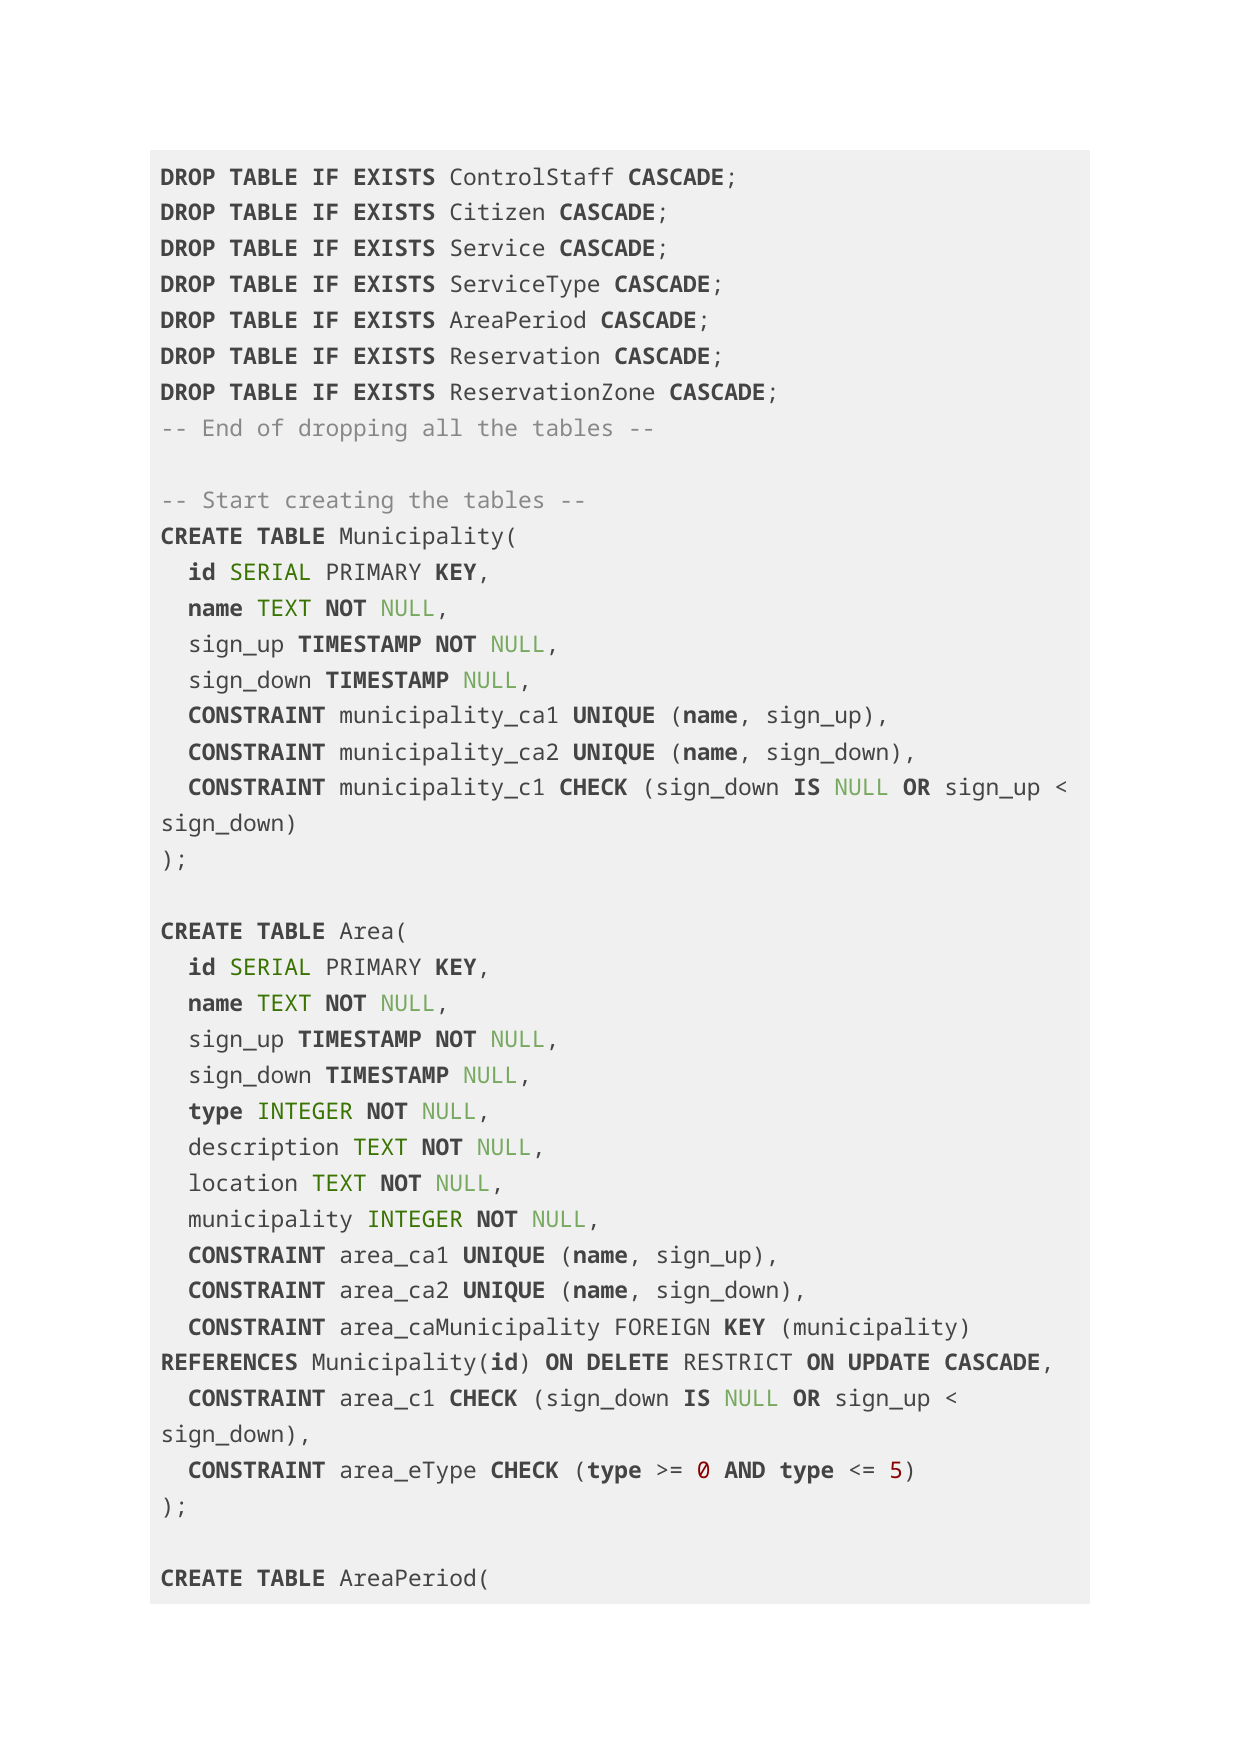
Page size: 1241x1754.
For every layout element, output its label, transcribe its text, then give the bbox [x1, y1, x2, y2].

table_header DROP TABLE IF EXISTS ControlStaff CASCADE; DROP TABLE IF EXISTS Citizen CASCADE; DROP TABLE IF EXISTS Service CASCADE; DROP TABLE IF EXISTS ServiceType CASCADE; DROP TABLE IF EXISTS AreaPeriod CASCADE; DROP TABLE IF EXISTS Reservation CASCADE; DROP TABLE IF EXISTS ReservationZone CASCADE; -- End of dropping all the tables -- -- Start creating the tables -- CREATE TABLE Municipality( id SERIAL PRIMARY KEY, name TEXT NOT NULL, sign_up TIMESTAMP NOT NULL, sign_down TIMESTAMP NULL, CONSTRAINT municipality_ca1 UNIQUE (name, sign_up), CONSTRAINT municipality_ca2 UNIQUE (name, sign_down), CONSTRAINT municipality_c1 CHECK (sign_down IS NULL OR sign_up < sign_down) ); CREATE TABLE Area( id SERIAL PRIMARY KEY, name TEXT NOT NULL, sign_up TIMESTAMP NOT NULL, sign_down TIMESTAMP NULL, type INTEGER NOT NULL, description TEXT NOT NULL, location TEXT NOT NULL, municipality INTEGER NOT NULL, CONSTRAINT area_ca1 UNIQUE (name, sign_up), CONSTRAINT area_ca2 UNIQUE (name, sign_down), CONSTRAINT area_caMunicipality FOREIGN KEY (municipality) REFERENCES Municipality(id) ON DELETE RESTRICT ON UPDATE CASCADE, CONSTRAINT area_c1 CHECK (sign_down IS NULL OR sign_up < sign_down), CONSTRAINT area_eType CHECK (type >= 0 AND type <= 5) ); CREATE TABLE AreaPeriod( [150, 150, 1090, 1604]
